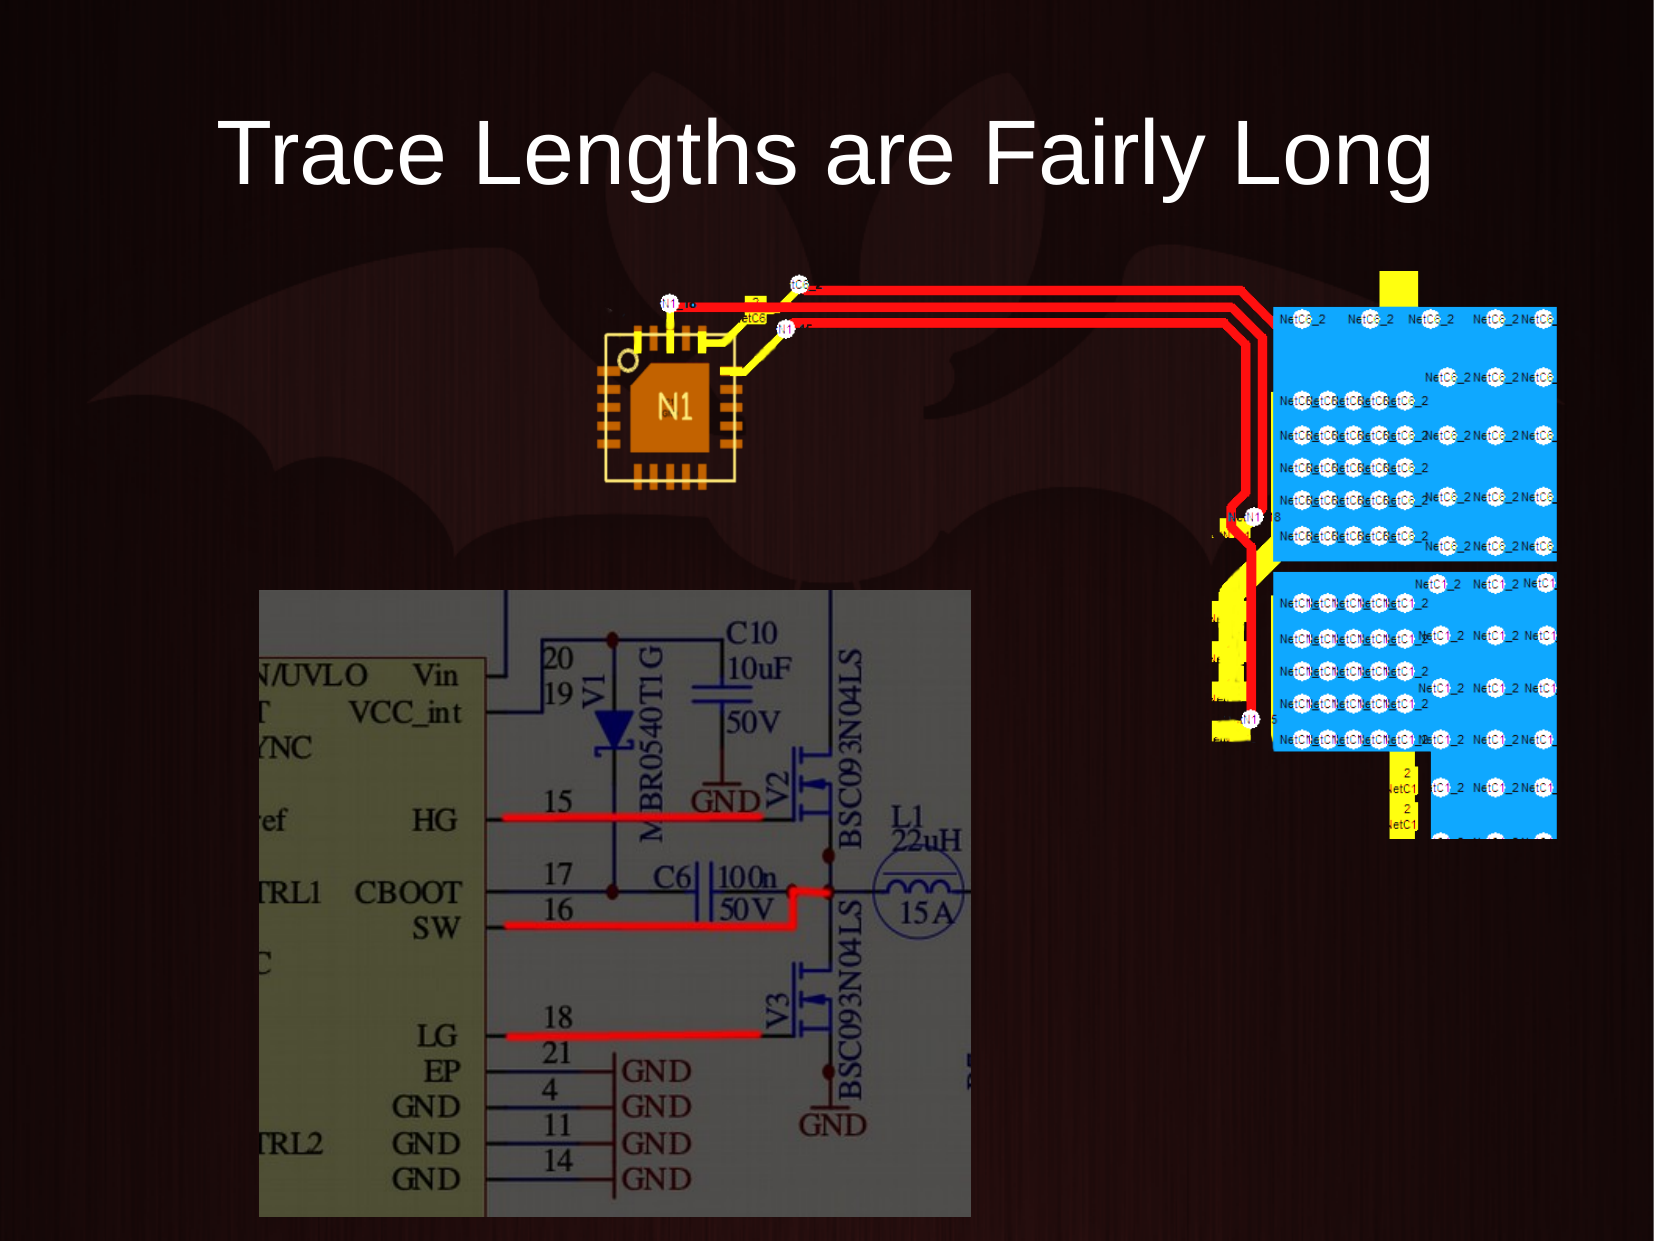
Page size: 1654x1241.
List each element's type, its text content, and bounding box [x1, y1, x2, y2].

picture [0, 0, 1654, 1241]
title Trace Lengths are Fairly Long [82, 49, 1571, 257]
